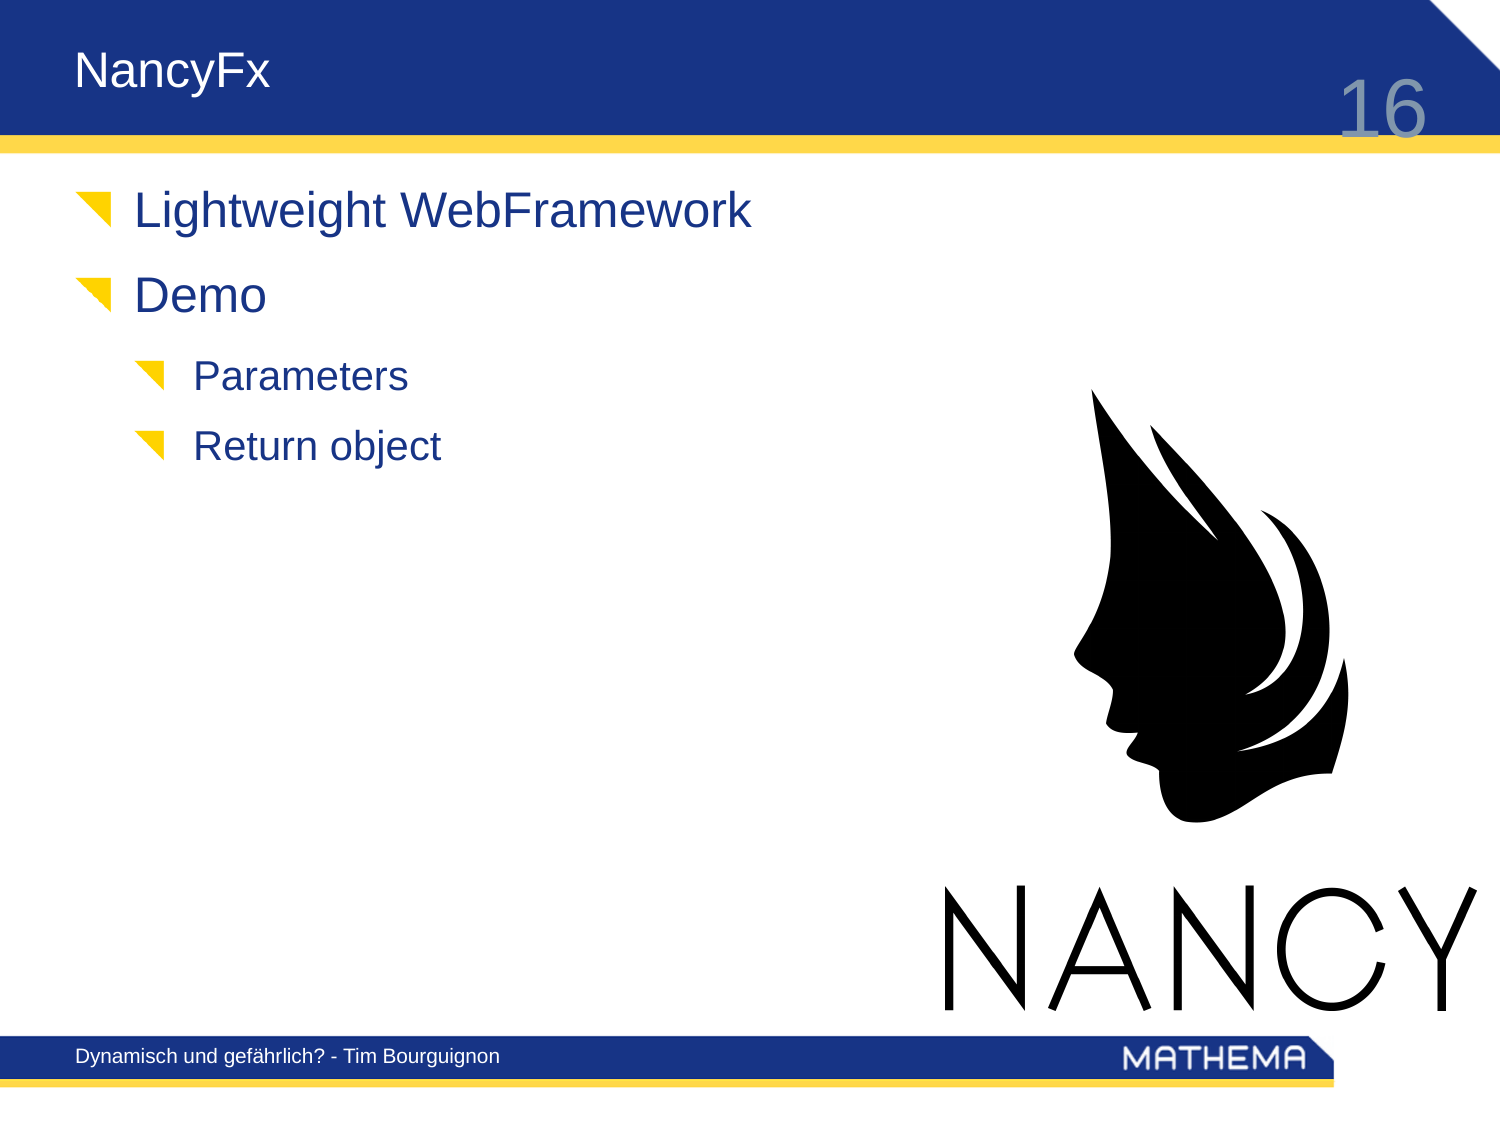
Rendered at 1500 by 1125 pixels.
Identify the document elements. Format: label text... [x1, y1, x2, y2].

list Lightweight WebFramework Demo Parameters Return object [75, 181, 1426, 1008]
title NancyFx [73, 40, 1276, 100]
picture [0, 0, 1500, 1125]
